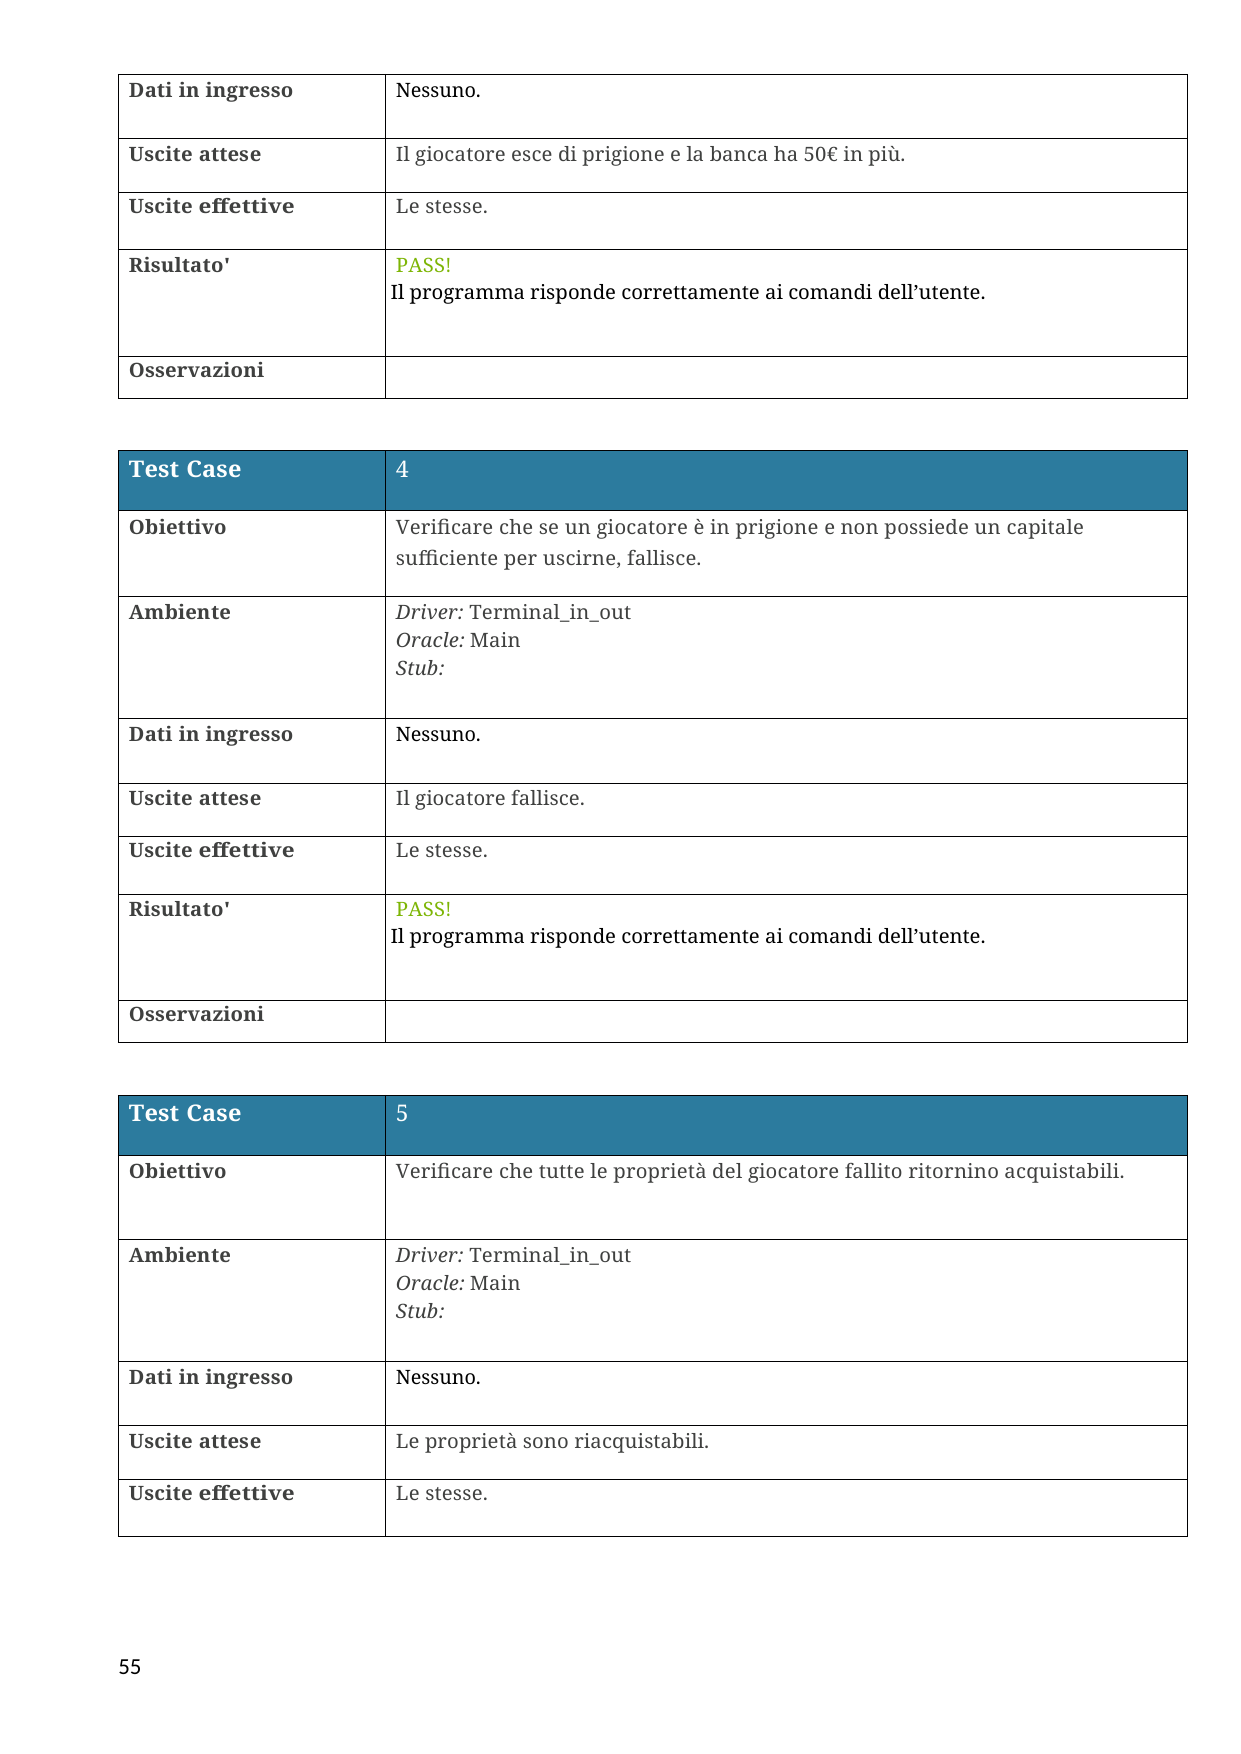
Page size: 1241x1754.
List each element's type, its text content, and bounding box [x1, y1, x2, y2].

table_cell Uscite attese [119, 1426, 385, 1479]
table_cell Obiettivo [119, 511, 385, 596]
table_cell Il giocatore fallisce. [386, 784, 1187, 836]
table_cell Uscite effettive [119, 837, 385, 893]
table_cell Nessuno. [386, 719, 1187, 782]
table_cell Le stesse. [386, 1480, 1187, 1536]
table_cell Uscite attese [119, 784, 385, 836]
table_cell Ambiente [119, 597, 385, 718]
table_cell Verificare che tutte le proprietà del giocatore fallito ritornino acquistabili. [386, 1156, 1187, 1239]
table_cell Nessuno. [386, 75, 1187, 138]
table_cell [386, 1001, 1187, 1042]
table_cell Le stesse. [386, 193, 1187, 249]
table_cell Risultato' [119, 895, 385, 1000]
table_cell Osservazioni [119, 357, 385, 398]
table_header Test Case [119, 1096, 385, 1155]
table_header 5 [386, 1096, 1187, 1155]
table_cell PASS! Il programma risponde correttamente ai comandi dell’utente. [386, 250, 1187, 356]
table_cell Il giocatore esce di prigione e la banca ha 50€ in più. [386, 139, 1187, 192]
table_cell Uscite effettive [119, 193, 385, 249]
table_cell Dati in ingresso [119, 719, 385, 782]
table_cell Driver: Terminal_in_out Oracle: Main Stub: [386, 1240, 1187, 1361]
table_cell Nessuno. [386, 1362, 1187, 1425]
table_cell Ambiente [119, 1240, 385, 1361]
table_header Test Case [119, 451, 385, 510]
table_cell [386, 357, 1187, 398]
table_cell Dati in ingresso [119, 75, 385, 138]
table_cell Driver: Terminal_in_out Oracle: Main Stub: [386, 597, 1187, 718]
table_cell Uscite attese [119, 139, 385, 192]
table_cell Le stesse. [386, 837, 1187, 893]
table_cell Obiettivo [119, 1156, 385, 1239]
table_cell Osservazioni [119, 1001, 385, 1042]
table_cell PASS! Il programma risponde correttamente ai comandi dell’utente. [386, 895, 1187, 1000]
table_cell Dati in ingresso [119, 1362, 385, 1425]
table_cell Le proprietà sono riacquistabili. [386, 1426, 1187, 1479]
table_cell Uscite effettive [119, 1480, 385, 1536]
table_cell Risultato' [119, 250, 385, 356]
table_cell Verificare che se un giocatore è in prigione e non possiede un capitale sufficiente per uscirne, fallisce. [386, 511, 1187, 596]
table_header 4 [386, 451, 1187, 510]
